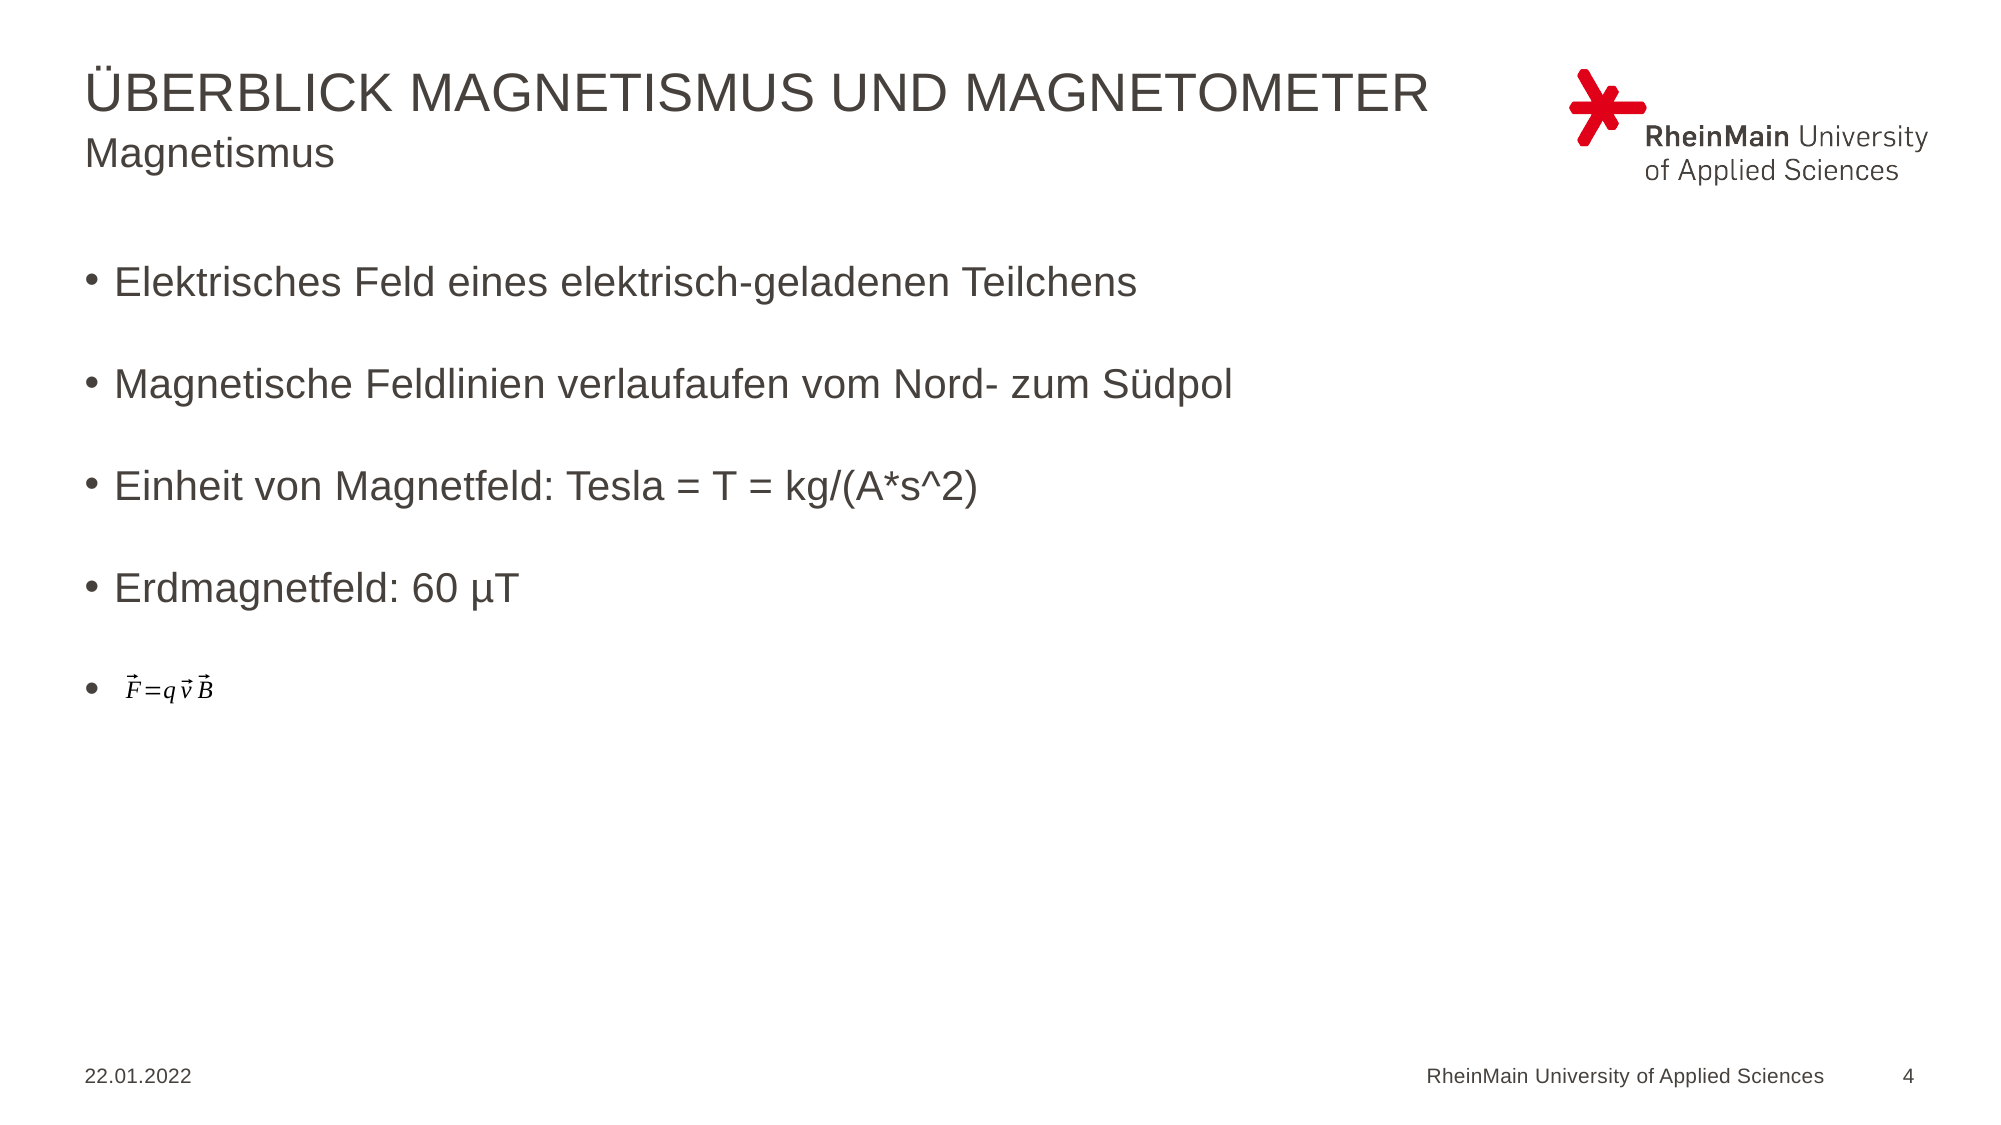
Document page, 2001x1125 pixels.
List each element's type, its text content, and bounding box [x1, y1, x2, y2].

slide_number 22.01.2022 [84, 1059, 325, 1090]
chart [118, 673, 237, 733]
title Überblick Magnetismus und magnetometer [84, 66, 1443, 124]
picture [1537, 37, 1960, 212]
slide_number 13 [1845, 1059, 1915, 1090]
list Elektrisches Feld eines elektrisch-geladenen Teilchens Magnetische Feldlinien verlaufaufen vom Nord- zum Südpol Einheit von Magnetfeld: Tesla = T = kg/(A*s^2) Erdmagnetfeld: 60 µT [84, 253, 1916, 738]
list Magnetismus [84, 125, 1443, 224]
footer RheinMain University of Applied Sciences [701, 1059, 1845, 1090]
